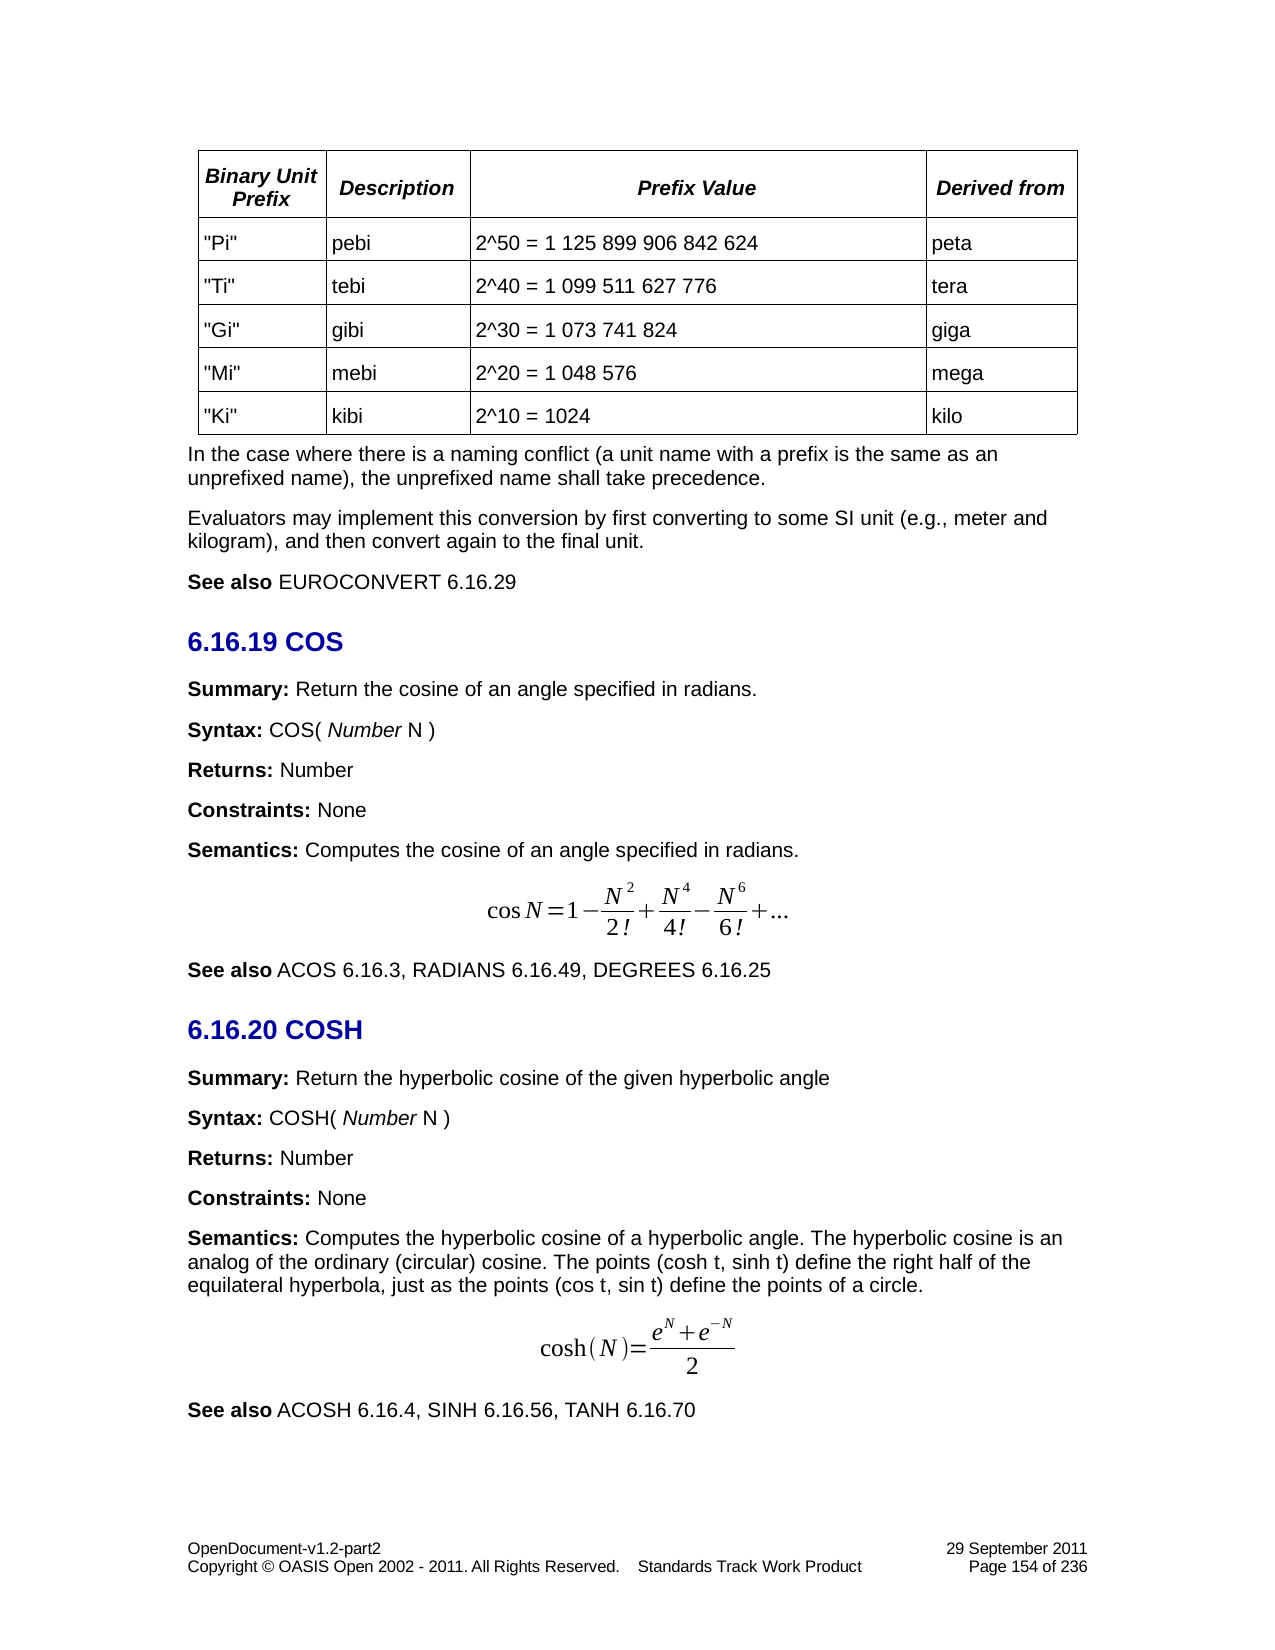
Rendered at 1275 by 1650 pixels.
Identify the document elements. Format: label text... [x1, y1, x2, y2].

table_cell "Gi" [199, 305, 326, 347]
text Summary: Return the cosine of an angle specified in radians. [187, 678, 1088, 701]
table_cell tera [927, 261, 1077, 304]
table_header Binary Unit Prefix [199, 151, 326, 217]
text Semantics: Computes the cosine of an angle specified in radians. [187, 839, 1088, 862]
text Semantics: Computes the hyperbolic cosine of a hyperbolic angle. The hyperbolic cosine is an analog of the ordinary (circular) cosine. The points (cosh t, sinh t) define the right half of the equilateral hyperbola, just as the points (cos t, sin t) define the points of a circle. [187, 1227, 1088, 1297]
text See also ACOSH 6.16.4, SINH 6.16.56, TANH 6.16.70 [187, 1398, 1088, 1422]
table_header Derived from [927, 151, 1077, 217]
table_cell "Pi" [199, 218, 326, 260]
table_cell "Ti" [199, 261, 326, 304]
table_cell pebi [327, 218, 470, 260]
table_header Description [327, 151, 470, 217]
table_cell 2^20 = 1 048 576 [471, 348, 926, 391]
text Returns: Number [187, 1146, 1088, 1170]
text Syntax: COS( Number N ) [187, 718, 1088, 742]
table_cell 2^40 = 1 099 511 627 776 [471, 261, 926, 304]
text Constraints: None [187, 1187, 1088, 1210]
subtitle COSH [187, 1015, 1088, 1045]
table_cell kilo [927, 392, 1077, 434]
table_header Prefix Value [471, 151, 926, 217]
table_cell "Ki" [199, 392, 326, 434]
text Summary: Return the hyperbolic cosine of the given hyperbolic angle [187, 1066, 1088, 1089]
table_cell gibi [327, 305, 470, 347]
text See also ACOS 6.16.3, RADIANS 6.16.49, DEGREES 6.16.25 [187, 958, 1088, 982]
text Returns: Number [187, 758, 1088, 782]
table_cell 2^10 = 1024 [471, 392, 926, 434]
text Syntax: COSH( Number N ) [187, 1106, 1088, 1130]
text Constraints: None [187, 798, 1088, 822]
table_cell tebi [327, 261, 470, 304]
text See also EUROCONVERT 6.16.29 [187, 570, 1088, 594]
subtitle COS [187, 627, 1088, 657]
table_cell peta [927, 218, 1077, 260]
text Evaluators may implement this conversion by first converting to some SI unit (e.g., meter and kilogram), and then convert again to the final unit. [187, 506, 1088, 553]
table_cell mega [927, 348, 1077, 391]
table_cell 2^50 = 1 125 899 906 842 624 [471, 218, 926, 260]
table_cell kibi [327, 392, 470, 434]
text In the case where there is a naming conflict (a unit name with a prefix is the same as an unprefixed name), the unprefixed name shall take precedence. [187, 443, 1088, 490]
table_cell giga [927, 305, 1077, 347]
table_cell 2^30 = 1 073 741 824 [471, 305, 926, 347]
table_cell "Mi" [199, 348, 326, 391]
table_cell mebi [327, 348, 470, 391]
